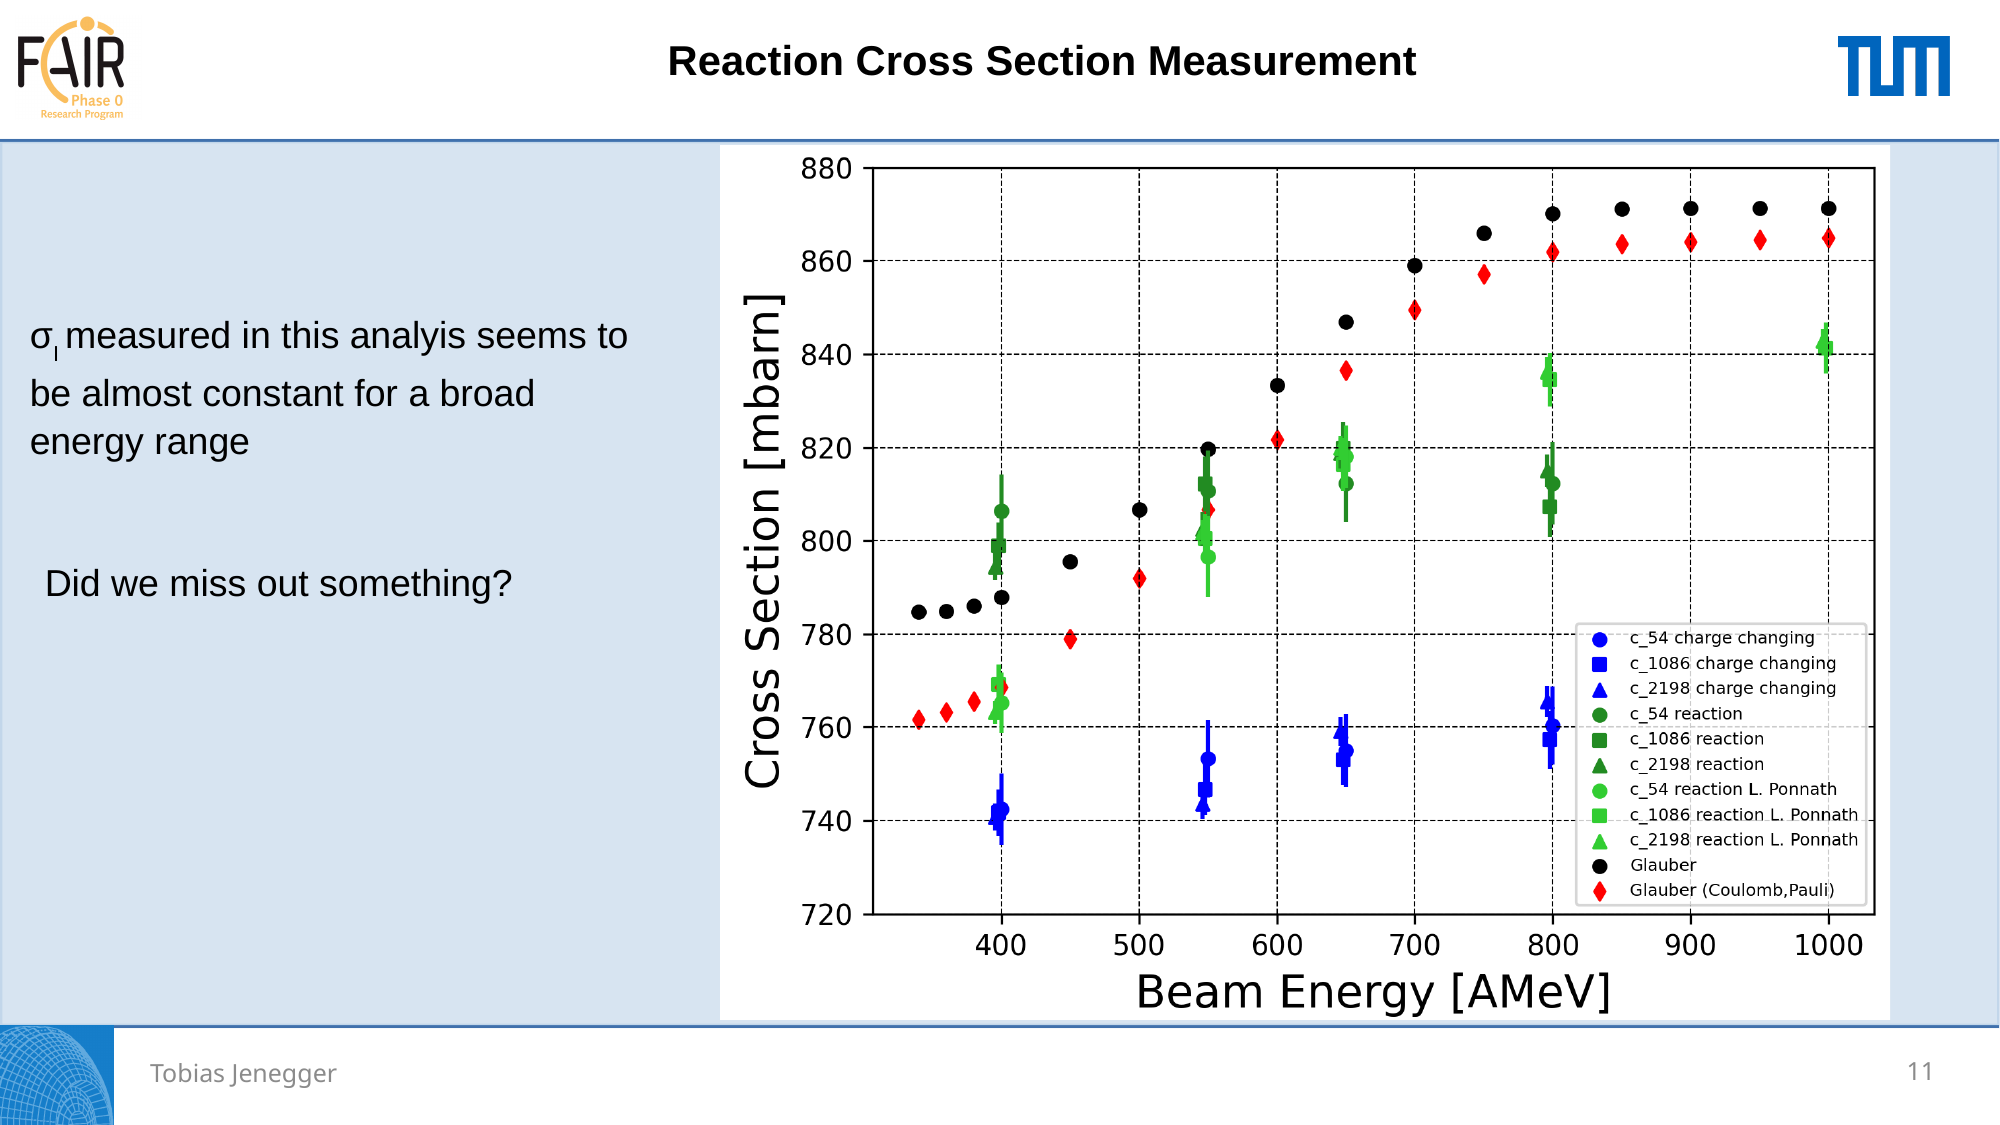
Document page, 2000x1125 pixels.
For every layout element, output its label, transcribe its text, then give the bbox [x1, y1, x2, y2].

picture [1838, 36, 1950, 96]
picture [15, 15, 142, 120]
text_box Reaction Cross Section Measurement [405, 29, 1681, 92]
text_box σI measured in this analyis seems to be almost constant for a broad energy range [15, 299, 661, 470]
picture [720, 145, 1891, 1021]
text_box Did we miss out something? [30, 554, 691, 612]
picture [0, 1025, 114, 1125]
